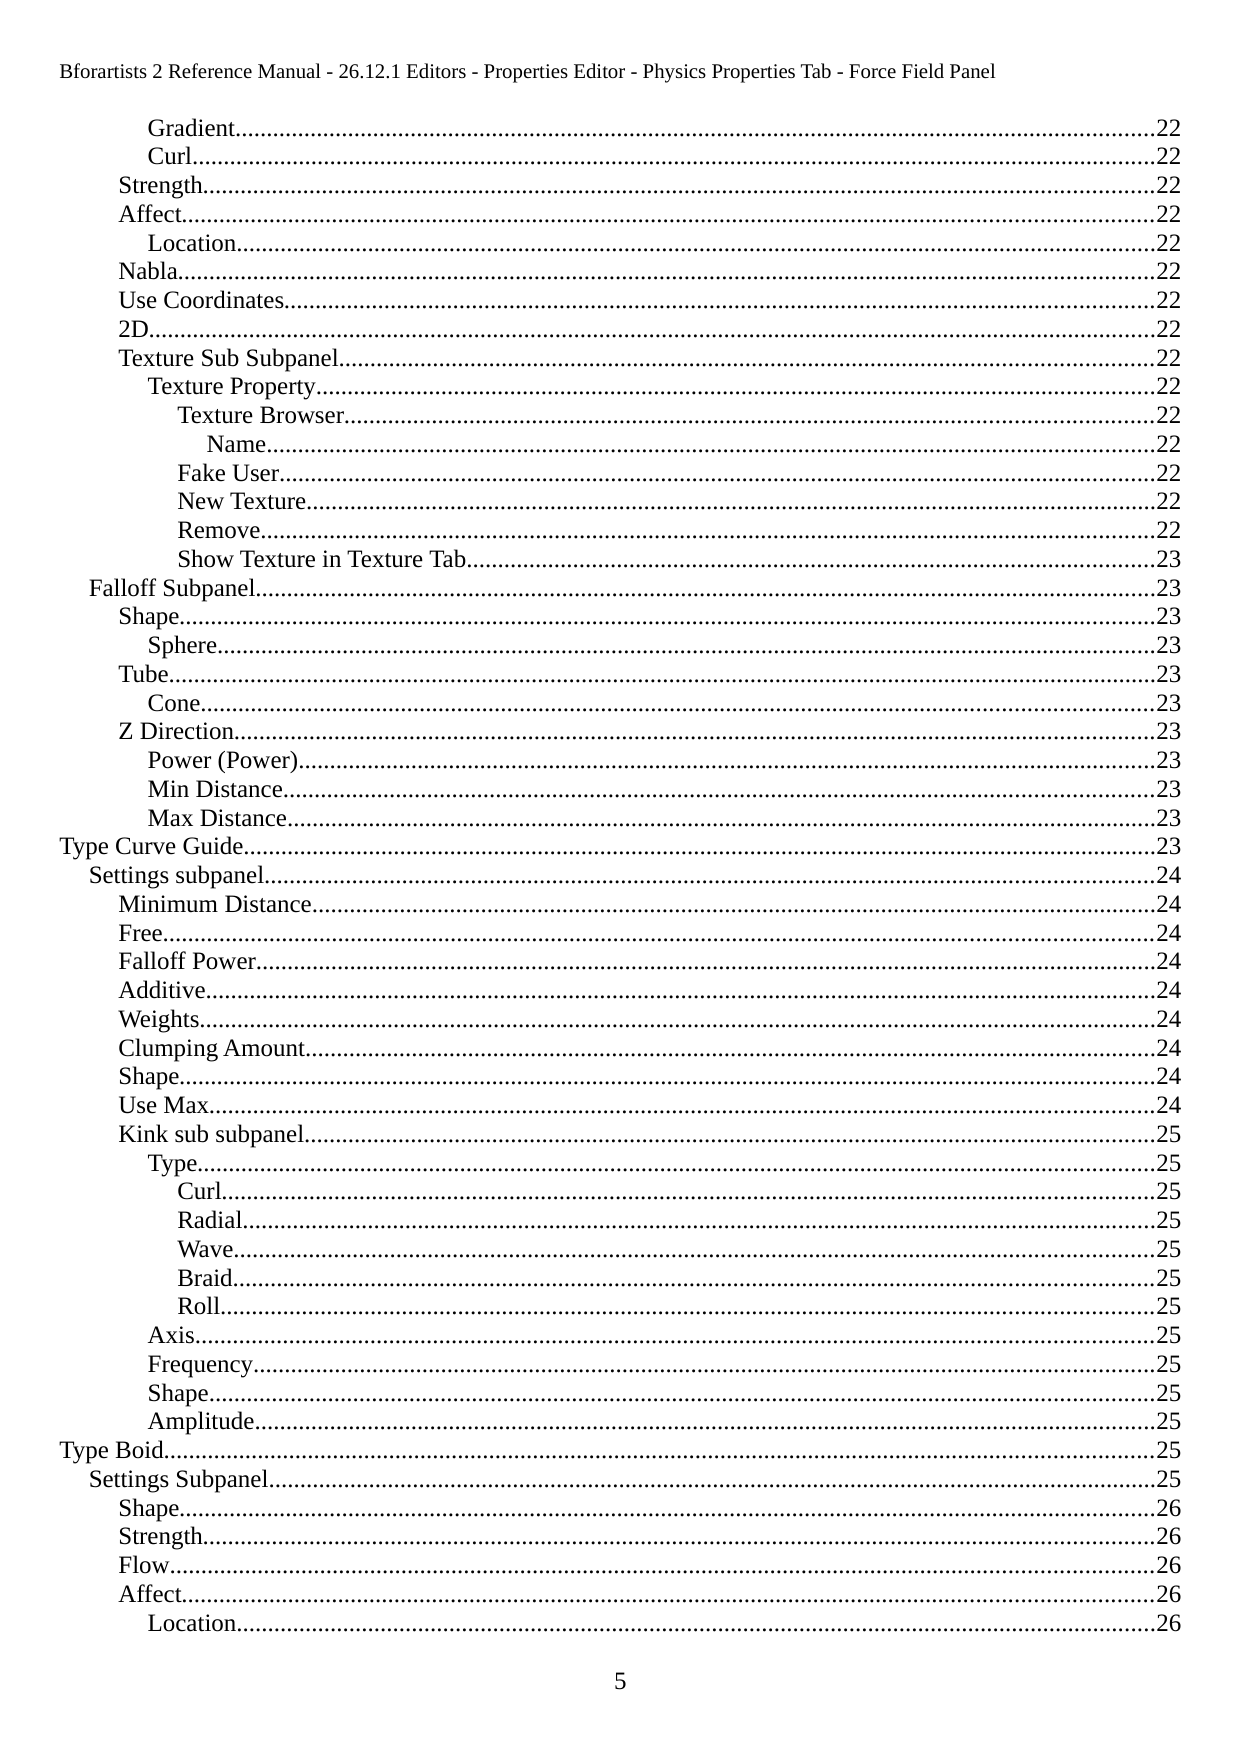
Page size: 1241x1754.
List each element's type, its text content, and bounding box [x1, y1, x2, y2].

text Braid 25 [177, 1263, 1181, 1291]
text Clumping Amount 24 [118, 1033, 1181, 1061]
text Flow 26 [118, 1550, 1181, 1579]
text Use Coordinates 22 [118, 285, 1181, 314]
text Texture Property 22 [147, 371, 1181, 400]
text Texture Browser 22 [177, 400, 1181, 429]
text Remove 22 [177, 515, 1181, 544]
text Kink sub subpanel 25 [118, 1119, 1181, 1148]
text Gradient 22 [147, 113, 1181, 141]
text Strength 26 [118, 1521, 1181, 1550]
text Settings Subpanel 25 [88, 1464, 1181, 1493]
text Weights 24 [118, 1004, 1181, 1033]
text Shape 24 [118, 1061, 1181, 1090]
text Type 25 [147, 1148, 1181, 1176]
text Affect 22 [118, 199, 1181, 228]
text Min Distance 23 [147, 774, 1181, 803]
text Type Boid 25 [59, 1435, 1181, 1464]
text Power (Power) 23 [147, 745, 1181, 774]
text Additive 24 [118, 975, 1181, 1004]
text Frequency 25 [147, 1349, 1181, 1378]
text Affect 26 [118, 1579, 1181, 1608]
text Minimum Distance 24 [118, 889, 1181, 918]
text Sphere 23 [147, 630, 1181, 659]
text Show Texture in Texture Tab 23 [177, 544, 1181, 573]
text Use Max 24 [118, 1090, 1181, 1119]
text Tube 23 [118, 659, 1181, 688]
text Shape 26 [118, 1493, 1181, 1521]
text Free 24 [118, 918, 1181, 946]
text Type Curve Guide 23 [59, 831, 1181, 860]
text Strength 22 [118, 170, 1181, 199]
text Wave 25 [177, 1234, 1181, 1263]
text Shape 25 [147, 1378, 1181, 1406]
text Location 22 [147, 228, 1181, 256]
text Roll 25 [177, 1291, 1181, 1320]
text Cone 23 [147, 688, 1181, 716]
text Max Distance 23 [147, 803, 1181, 831]
text Z Direction 23 [118, 716, 1181, 745]
text Axis 25 [147, 1320, 1181, 1349]
text Fake User 22 [177, 458, 1181, 486]
text Location 26 [147, 1608, 1181, 1636]
text Falloff Subpanel 23 [88, 573, 1181, 601]
text Curl 22 [147, 141, 1181, 170]
text Name 22 [206, 429, 1181, 458]
text New Texture 22 [177, 486, 1181, 515]
text Shape 23 [118, 601, 1181, 630]
text Curl 25 [177, 1176, 1181, 1205]
text Falloff Power 24 [118, 946, 1181, 975]
text Amplitude 25 [147, 1406, 1181, 1435]
text Texture Sub Subpanel 22 [118, 343, 1181, 371]
text 2D 22 [118, 314, 1181, 343]
text Settings subpanel 24 [88, 860, 1181, 889]
text Radial 25 [177, 1205, 1181, 1234]
text Nabla 22 [118, 256, 1181, 285]
